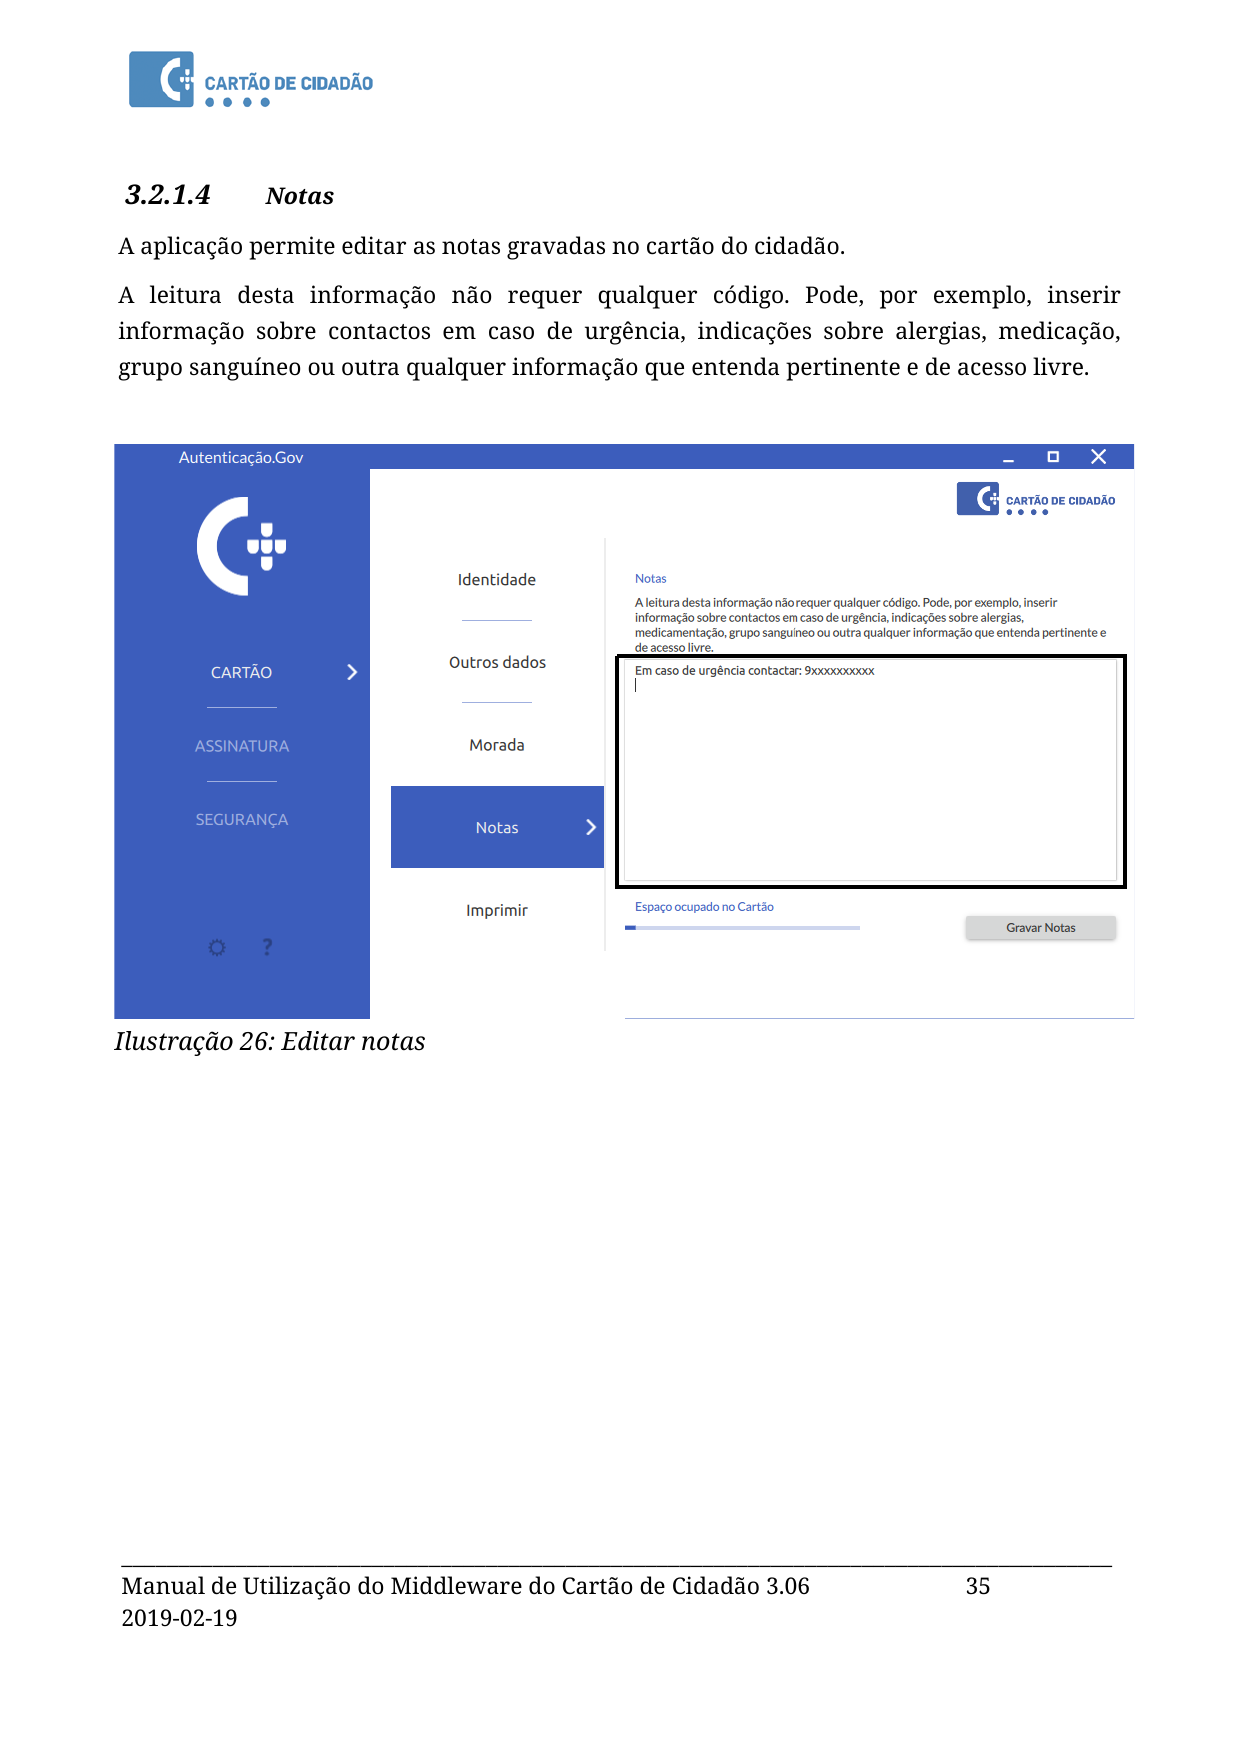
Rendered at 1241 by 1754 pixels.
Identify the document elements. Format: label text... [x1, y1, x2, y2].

picture [127, 45, 420, 115]
text Ilustração 26: Editar notas [114, 1019, 1134, 1057]
subtitle Notas [118, 175, 1122, 212]
text A leitura desta informação não requer qualquer código. Pode, por exemplo, inserir informação sobre contactos em caso de urgência, indicações sobre alergias, medicação, grupo sanguíneo ou outra qualquer informação que entenda pertinente e de acesso livre. [118, 279, 1122, 382]
text A aplicação permite editar as notas gravadas no cartão do cidadão. [118, 230, 1122, 262]
picture [114, 444, 1135, 1019]
